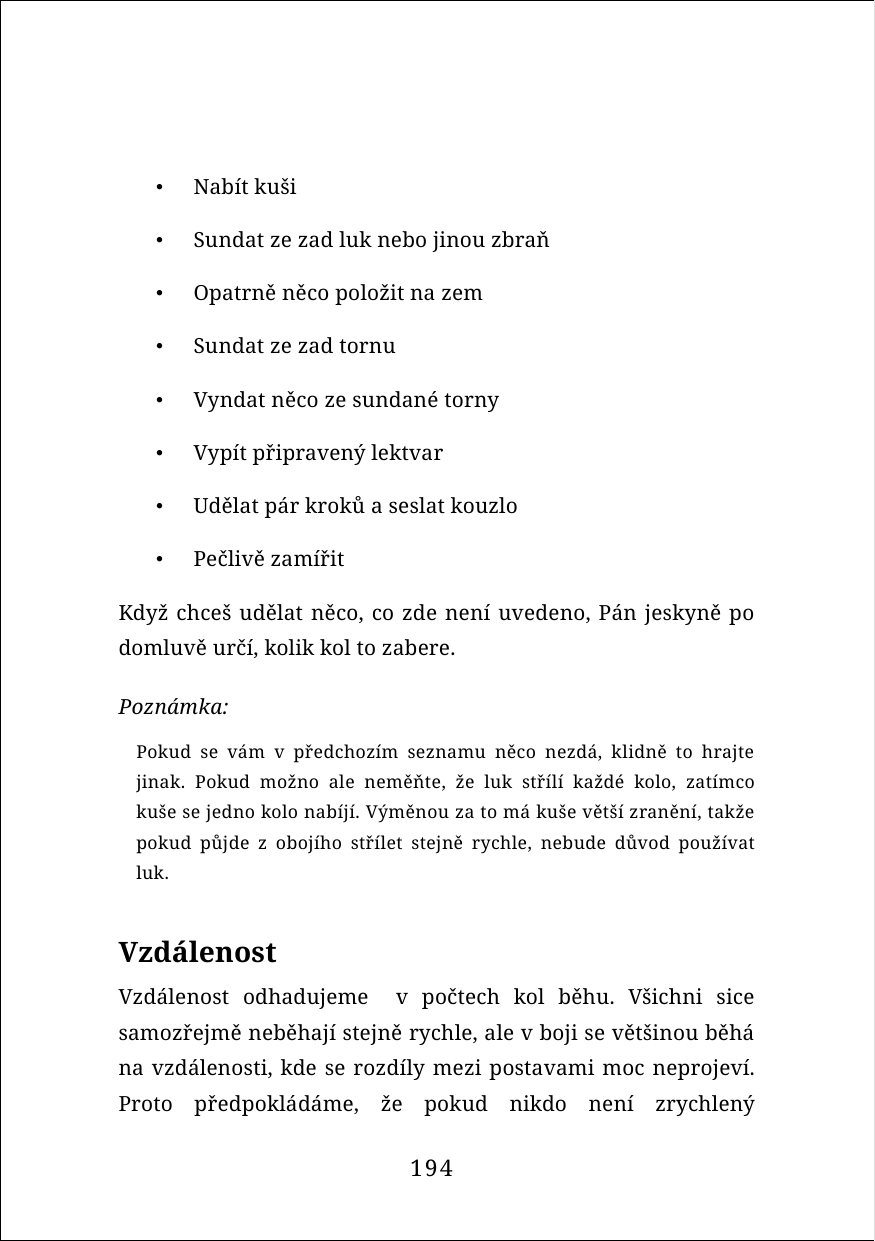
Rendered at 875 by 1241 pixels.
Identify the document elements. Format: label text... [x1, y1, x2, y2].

list Vypít připravený lektvar [156, 438, 756, 466]
text Poznámka: [118, 692, 756, 721]
list Udělat pár kroků a seslat kouzlo [156, 491, 756, 519]
list Sundat ze zad luk nebo jinou zbraň [156, 225, 756, 253]
list Nabít kuši [156, 172, 756, 200]
list Pečlivě zamířit [156, 544, 756, 573]
text Když chceš udělat něco, co zde není uvedeno, Pán jeskyně po domluvě určí, kolik kol to zabere. [118, 598, 756, 662]
subtitle Vzdálenost [118, 932, 756, 970]
text Vzdálenost odhadujeme v počtech kol běhu. Všichni sice samozřejmě neběhají stejně rychle, ale v boji se většinou běhá na vzdálenosti, kde se rozdíly mezi postavami moc neprojeví. Proto předpokládáme, že pokud nikdo není zrychlený [118, 982, 756, 1117]
list Sundat ze zad tornu [156, 331, 756, 360]
list Opatrně něco položit na zem [156, 278, 756, 307]
text Pokud se vám v předchozím seznamu něco nezdá, klidně to hrajte jinak. Pokud možno ale neměňte, že luk střílí každé kolo, zatímco kuše se jedno kolo nabíjí. Výměnou za to má kuše větší zranění, takže pokud půjde z obojího střílet stejně rychle, nebude důvod používat luk. [136, 739, 756, 884]
list Vyndat něco ze sundané torny [156, 385, 756, 413]
